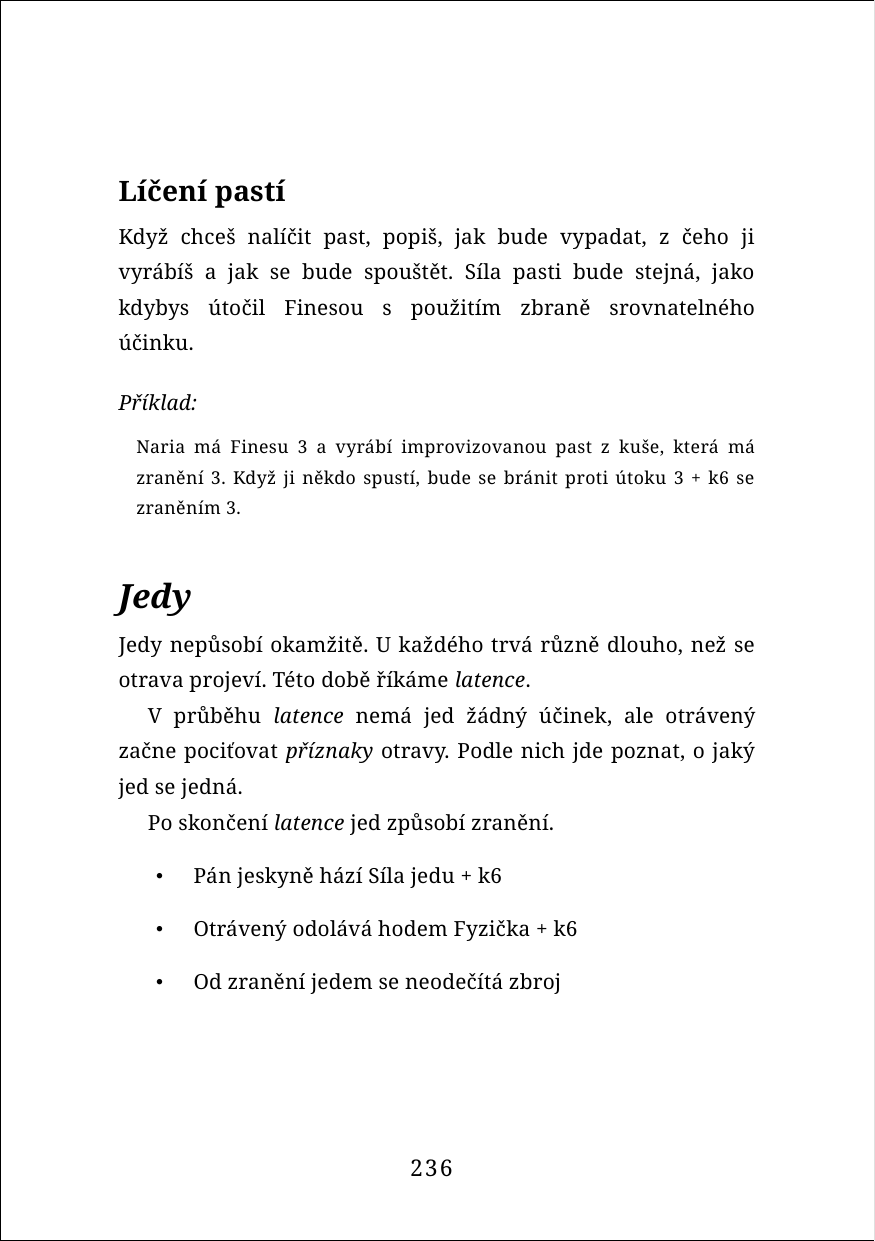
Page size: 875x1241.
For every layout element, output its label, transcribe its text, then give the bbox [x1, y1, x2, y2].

subtitle Líčení pastí [118, 172, 756, 210]
text Příklad: [118, 388, 756, 416]
text Naria má Finesu 3 a vyrábí improvizovanou past z kuše, která má zranění 3. Když ji někdo spustí, bude se bránit proti útoku 3 + k6 se zraněním 3. [136, 435, 756, 519]
list Od zranění jedem se neodečítá zbroj [156, 967, 756, 996]
list Pán jeskyně hází Síla jedu + k6 [156, 861, 756, 889]
text Jedy nepůsobí okamžitě. U každého trvá různě dlouho, než se otrava projeví. Této době říkáme latence. V průběhu latence nemá jed žádný účinek, ale otrávený začne pociťovat příznaky otravy. Podle nich jde poznat, o jaký jed se jedná. Po skončení latence jed způsobí zranění. [118, 630, 756, 836]
text Když chceš nalíčit past, popiš, jak bude vypadat, z čeho ji vyrábíš a jak se bude spouštět. Síla pasti bude stejná, jako kdybys útočil Finesou s použitím zbraně srovnatelného účinku. [118, 222, 756, 357]
subtitle Jedy [118, 573, 756, 618]
list Otrávený odolává hodem Fyzička + k6 [156, 914, 756, 942]
